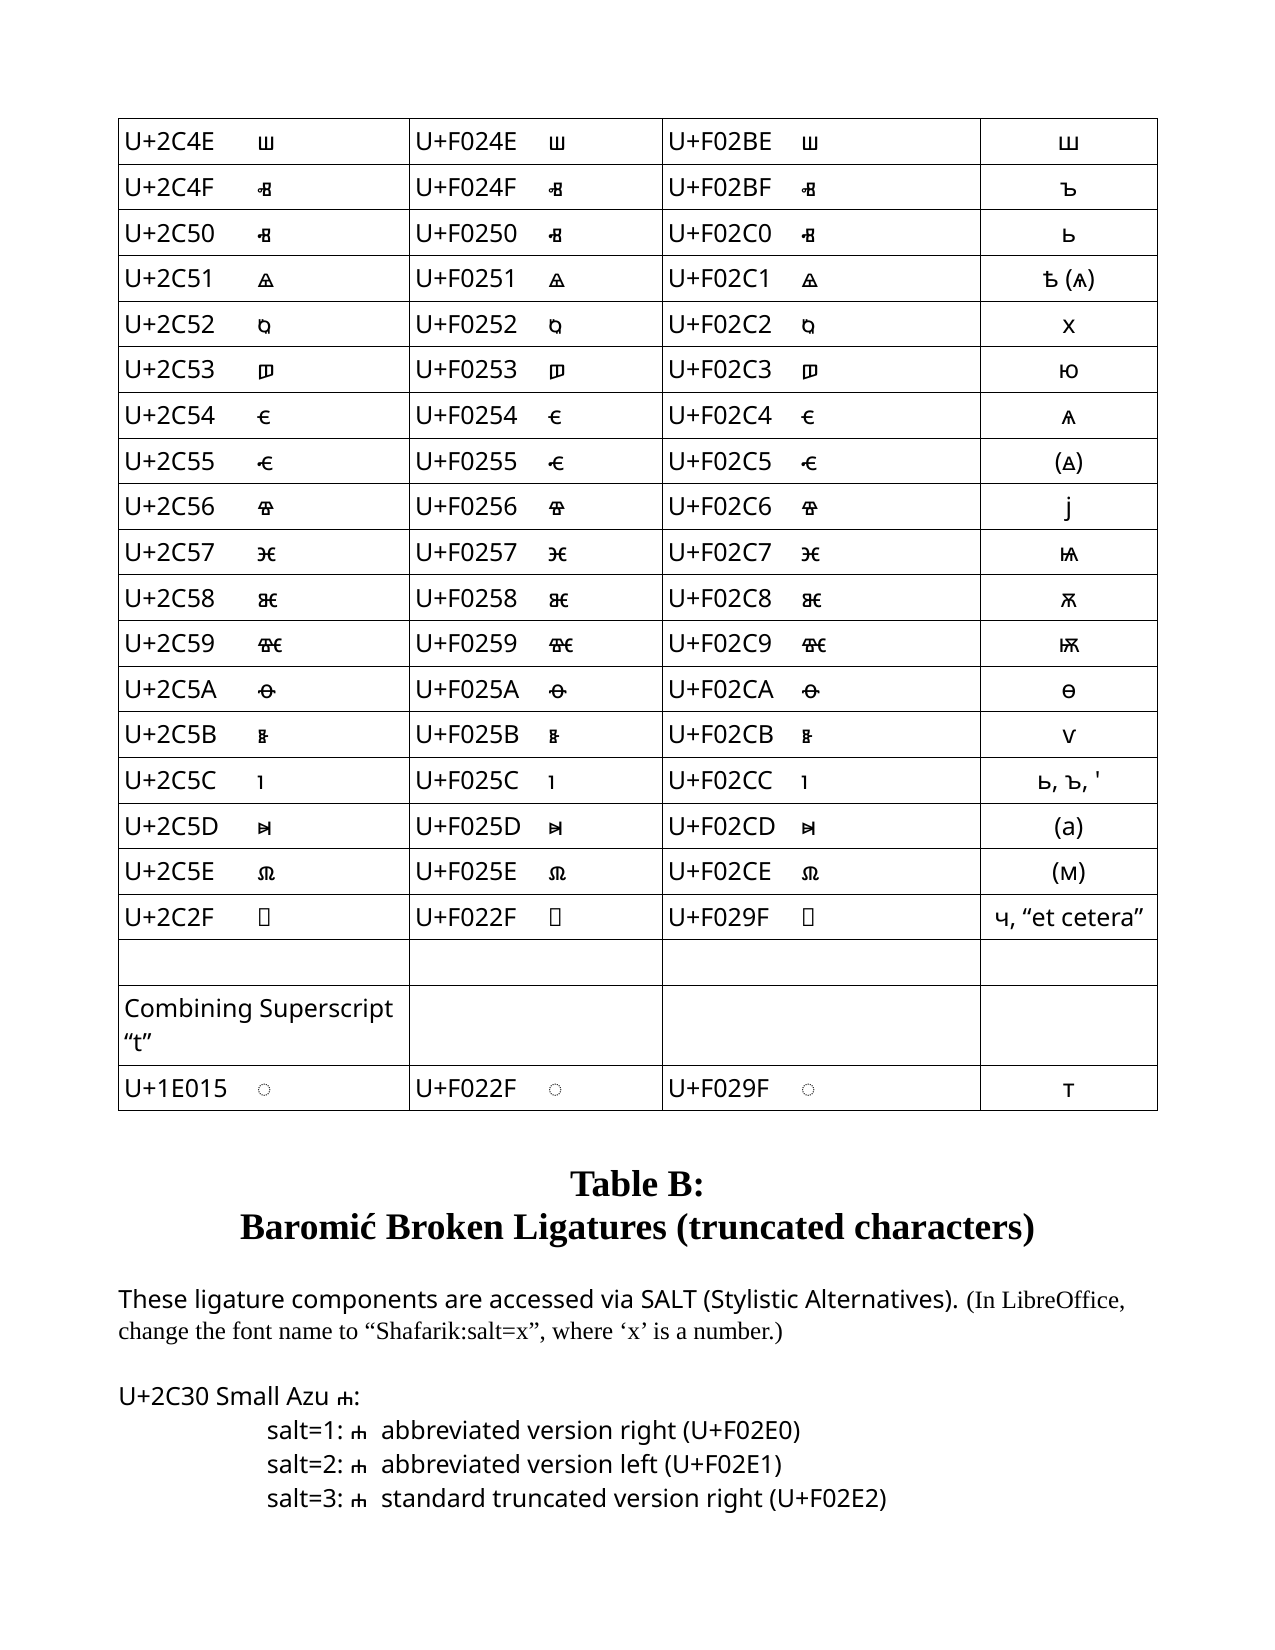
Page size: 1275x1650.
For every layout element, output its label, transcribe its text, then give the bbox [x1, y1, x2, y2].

table_cell U+F029F ⱟ [663, 895, 980, 939]
text Table B: [118, 1161, 1157, 1204]
table_cell U+F0259 ⱙ [410, 621, 662, 666]
table_cell U+F0251 ⱑ [410, 256, 662, 301]
table_cell U+F0253 ⱓ [410, 347, 662, 392]
table_cell U+2C51 ⱑ [119, 256, 409, 301]
table_cell U+2C50 ⱐ [119, 210, 409, 255]
table_cell U+F025D ⱝ [410, 804, 662, 848]
table_cell (м) [981, 849, 1157, 894]
table_cell U+F025C ⱜ [410, 758, 662, 802]
text U+2C30 Small Azu ⰰ: [118, 1379, 1157, 1413]
table_cell U+2C56 ⱖ [119, 484, 409, 529]
table_cell U+F025B ⱛ [410, 712, 662, 757]
table_cell U+F02BE ⱎ [663, 119, 980, 164]
table_cell U+F02C8 ⱘ [663, 575, 980, 620]
table_cell [981, 986, 1157, 1065]
table_cell U+2C5A ⱚ [119, 667, 409, 711]
text Baromić Broken Ligatures (truncated characters) [118, 1204, 1157, 1248]
table_cell Combining Superscript “t” [119, 986, 409, 1065]
table_cell U+2C54 ⱔ [119, 393, 409, 437]
table_cell ѣ (ѧ) [981, 256, 1157, 301]
table_cell U+F02C7 ⱗ [663, 530, 980, 574]
table_cell U+F02C9 ⱙ [663, 621, 980, 666]
table_cell ѭ [981, 621, 1157, 666]
table_cell U+F0257 ⱗ [410, 530, 662, 574]
table_cell (ꙙ) [981, 439, 1157, 483]
table_cell U+F025A ⱚ [410, 667, 662, 711]
table_cell U+F02CE ⱞ [663, 849, 980, 894]
table_cell U+F0255 ⱕ [410, 439, 662, 483]
table_cell U+F02C4 ⱔ [663, 393, 980, 437]
table_cell [410, 986, 662, 1065]
table_cell U+F02CC ⱜ [663, 758, 980, 802]
table_cell U+F02CD ⱝ [663, 804, 980, 848]
table_cell U+F02C1 ⱑ [663, 256, 980, 301]
table_cell [663, 940, 980, 985]
table_cell U+F022F ⱟ [410, 895, 662, 939]
table_cell U+2C5B ⱛ [119, 712, 409, 757]
table_cell U+2C5C ⱜ [119, 758, 409, 802]
table_cell U+F02CA ⱚ [663, 667, 980, 711]
table_cell U+2C4E ⱎ [119, 119, 409, 164]
table_cell U+2C5E ⱞ [119, 849, 409, 894]
table_cell ѩ [981, 530, 1157, 574]
table_cell U+F0254 ⱔ [410, 393, 662, 437]
table_cell ѳ [981, 667, 1157, 711]
table_cell U+F029F ◌𞀕 [663, 1066, 980, 1110]
table_cell ч, “et cetera” [981, 895, 1157, 939]
table_cell U+2C2F ⱟ [119, 895, 409, 939]
table_cell U+2C55 ⱕ [119, 439, 409, 483]
table_cell U+F0256 ⱖ [410, 484, 662, 529]
table_cell [119, 940, 409, 985]
table_cell ѫ [981, 575, 1157, 620]
table_cell ѧ [981, 393, 1157, 437]
table_cell U+2C5D ⱝ [119, 804, 409, 848]
text salt=1: ⰰ abbreviated version right (U+F02E0) [118, 1413, 1157, 1447]
table_cell U+2C57 ⱗ [119, 530, 409, 574]
table_cell U+F02BF ⱏ [663, 165, 980, 209]
table_cell U+2C4F ⱏ [119, 165, 409, 209]
table_cell х [981, 302, 1157, 346]
table_cell [663, 986, 980, 1065]
text These ligature components are accessed via SALT (Stylistic Alternatives). (In LibreOffice, change the font name to “Shafarik:salt=x”, where ‘x’ is a number.) [118, 1282, 1157, 1344]
table_cell ь [981, 210, 1157, 255]
table_cell ь, ꙏ, ' [981, 758, 1157, 802]
table_cell (а) [981, 804, 1157, 848]
table_cell ъ [981, 165, 1157, 209]
table_cell U+F024E ⱎ [410, 119, 662, 164]
table_cell ш [981, 119, 1157, 164]
table_cell [981, 940, 1157, 985]
table_cell ѵ [981, 712, 1157, 757]
table_cell U+2C58 ⱘ [119, 575, 409, 620]
table_cell U+F02C3 ⱓ [663, 347, 980, 392]
table_cell U+2C59 ⱙ [119, 621, 409, 666]
table_cell [410, 940, 662, 985]
table_cell U+F0252 ⱒ [410, 302, 662, 346]
table_cell U+2C52 ⱒ [119, 302, 409, 346]
table_cell U+F02C0 ⱐ [663, 210, 980, 255]
table_cell ј [981, 484, 1157, 529]
table_cell U+F0250 ⱐ [410, 210, 662, 255]
table_cell U+F02CB ⱛ [663, 712, 980, 757]
table_cell U+F025E ⱞ [410, 849, 662, 894]
table_cell U+F02C5 ⱕ [663, 439, 980, 483]
table_cell U+2C53 ⱓ [119, 347, 409, 392]
table_cell U+F024F ⱏ [410, 165, 662, 209]
table_cell ю [981, 347, 1157, 392]
table_cell U+F022F ◌𞀕 [410, 1066, 662, 1110]
table_cell U+F02C2 ⱒ [663, 302, 980, 346]
table_cell U+F02C6 ⱖ [663, 484, 980, 529]
text salt=3: ⰰ standard truncated version right (U+F02E2) [118, 1481, 1157, 1515]
table_cell U+1E015 ◌𞀕 [119, 1066, 409, 1110]
table_cell т [981, 1066, 1157, 1110]
text salt=2: ⰰ abbreviated version left (U+F02E1) [118, 1447, 1157, 1481]
table_cell U+F0258 ⱘ [410, 575, 662, 620]
